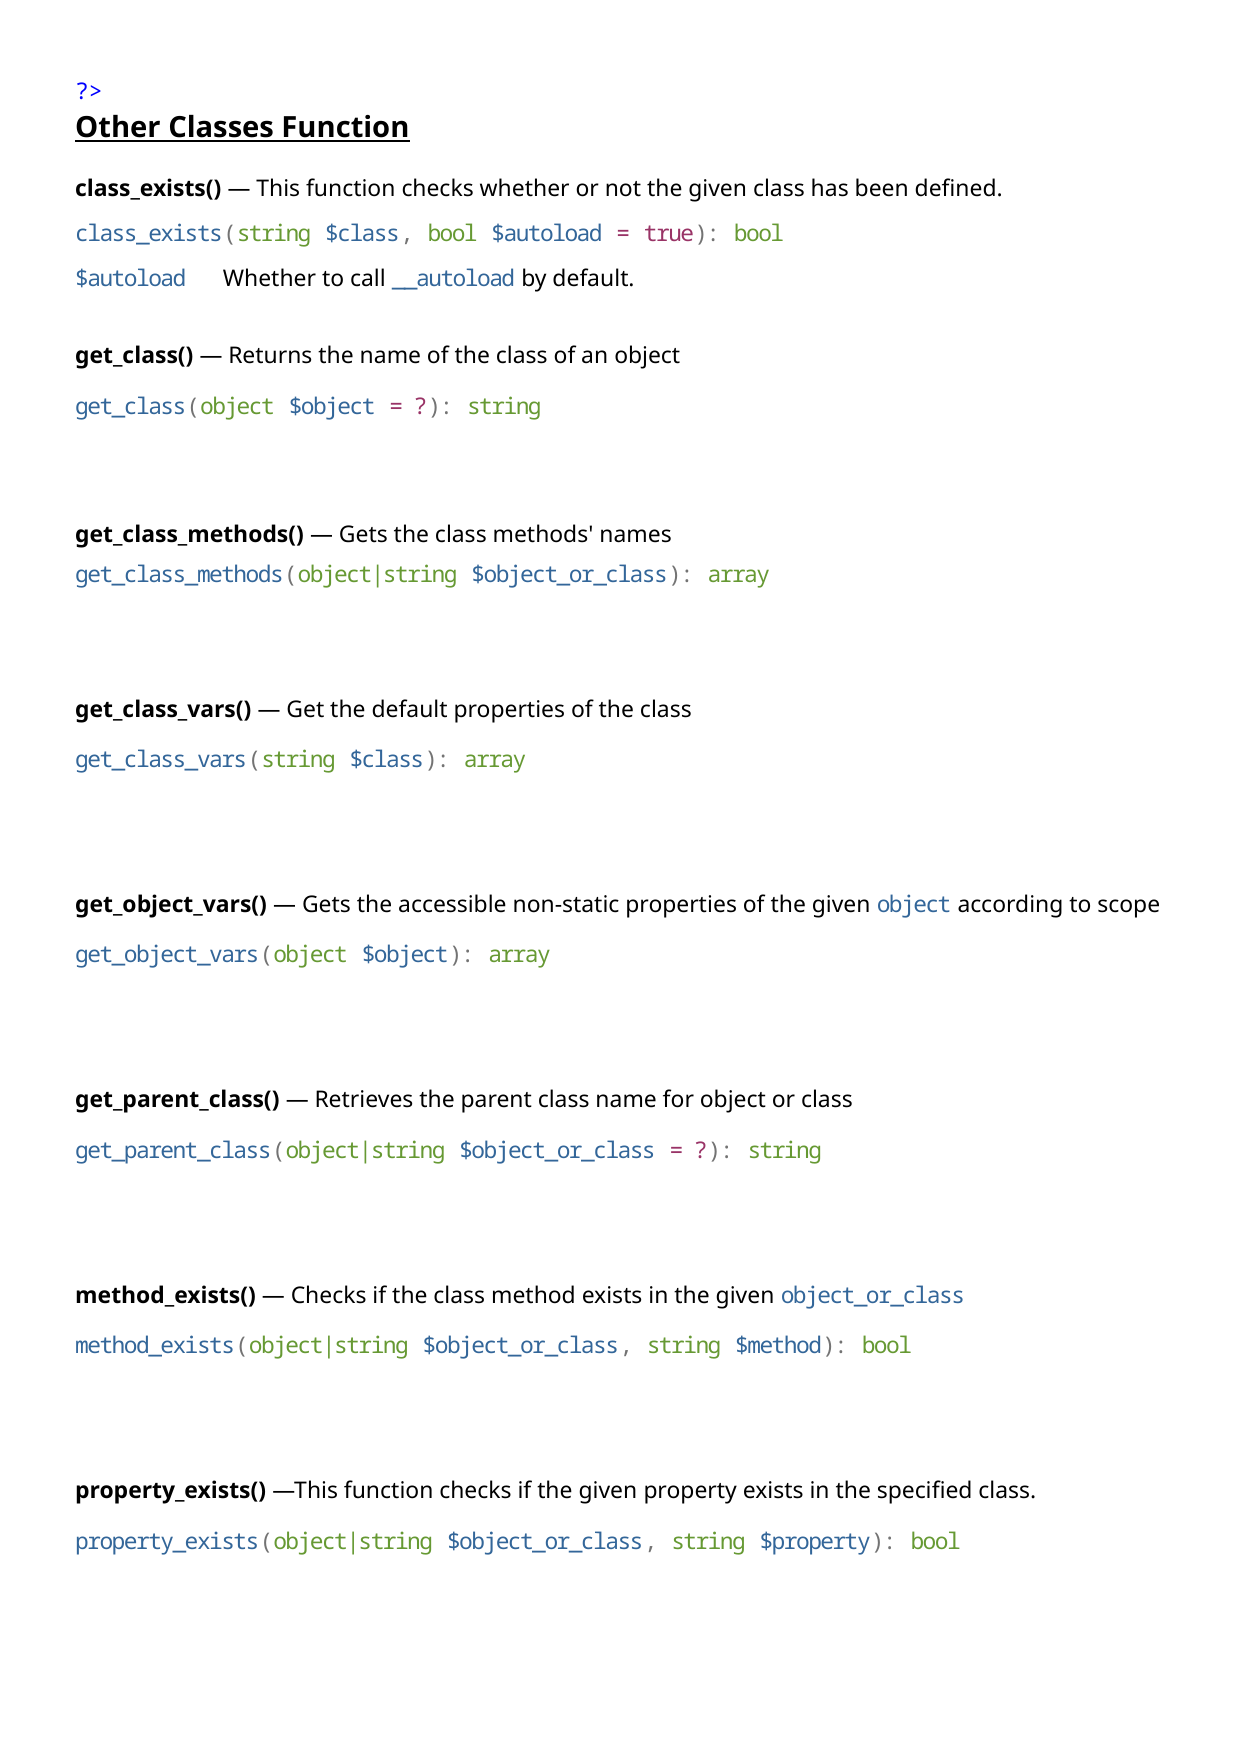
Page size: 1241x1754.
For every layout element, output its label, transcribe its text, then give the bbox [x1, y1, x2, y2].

text get_class() — Returns the name of the class of an object [75, 339, 1166, 370]
list get_class_methods() — Gets the class methods' names [75, 518, 1166, 549]
text method_exists(object|string $object_or_class, string $method): bool [75, 1329, 1166, 1361]
list get_class_methods(object|string $object_or_class): array [75, 558, 1166, 589]
text ?> [75, 75, 1166, 106]
text Other Classes Function [75, 106, 1166, 146]
text get_class_vars() — Get the default properties of the class [75, 692, 1166, 724]
subtitle $autoload Whether to call __autoload by default. [75, 262, 1166, 293]
text get_parent_class() — Retrieves the parent class name for object or class [75, 1083, 1166, 1114]
text property_exists(object|string $object_or_class, string $property): bool [75, 1525, 1166, 1556]
text method_exists() — Checks if the class method exists in the given object_or_class [75, 1279, 1166, 1310]
text get_object_vars() — Gets the accessible non-static properties of the given object according to scope [75, 888, 1166, 919]
text get_object_vars(object $object): array [75, 938, 1166, 970]
text class_exists(string $class, bool $autoload = true): bool [75, 217, 1166, 248]
text get_parent_class(object|string $object_or_class = ?): string [75, 1134, 1166, 1165]
text get_class_vars(string $class): array [75, 743, 1166, 774]
text class_exists() — This function checks whether or not the given class has been defined. [75, 172, 1166, 203]
text get_class(object $object = ?): string [75, 390, 1166, 421]
text property_exists() —This function checks if the given property exists in the specified class. [75, 1474, 1166, 1505]
